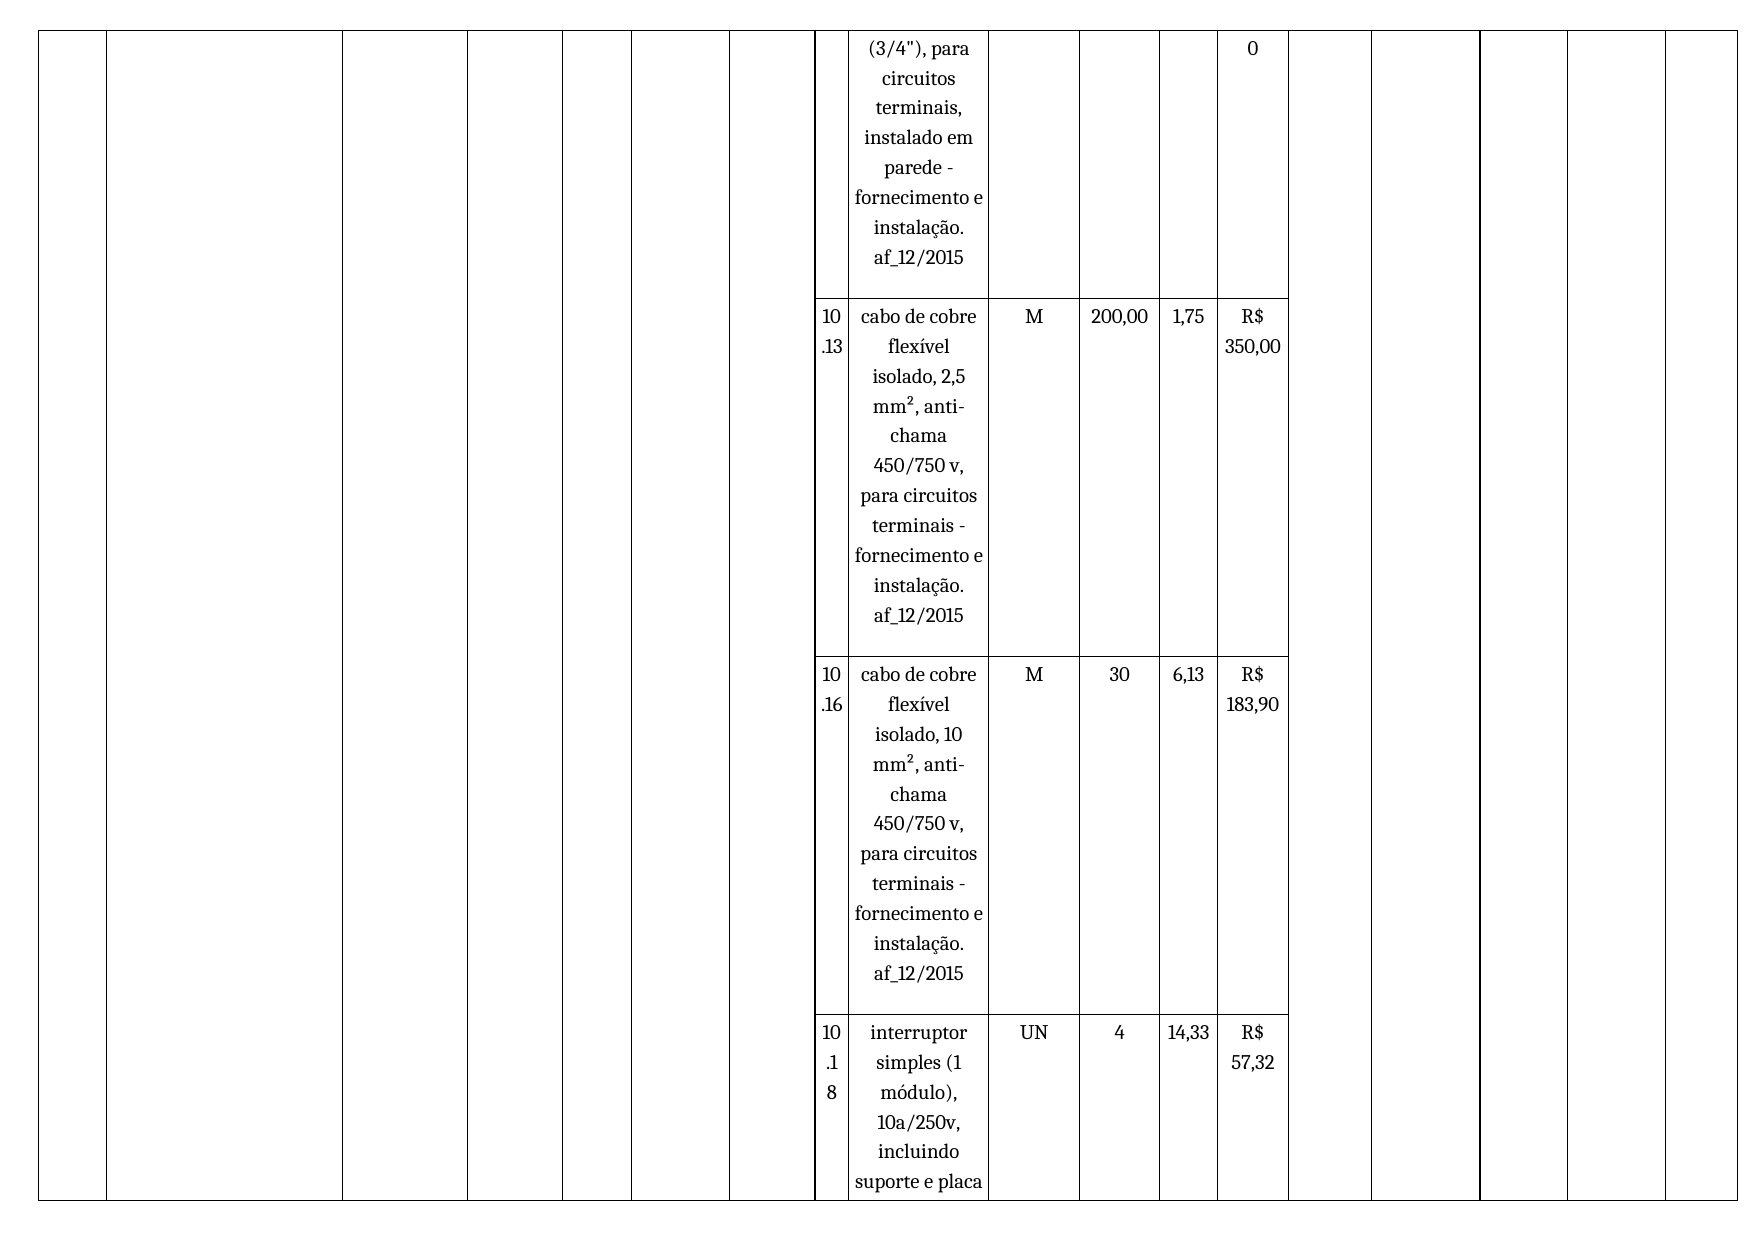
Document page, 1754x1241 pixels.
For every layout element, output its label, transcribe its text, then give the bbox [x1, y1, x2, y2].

table_cell 0 [1218, 31, 1288, 298]
table_cell [39, 31, 106, 1200]
table_cell R$ 350,00 [1218, 299, 1288, 656]
table_cell [1481, 31, 1567, 1200]
table_cell (3/4"), para circuitos terminais, instalado em parede - fornecimento e instalação. af_12/2015 [849, 31, 988, 298]
table_cell M [989, 657, 1079, 1014]
table_cell [1160, 31, 1217, 298]
table_cell 200,00 [1080, 299, 1159, 656]
table_cell [468, 31, 562, 1200]
table_cell cabo de cobre flexível isolado, 2,5 mm², anti-chama 450/750 v, para circuitos terminais - fornecimento e instalação. af_12/2015 [849, 299, 988, 656]
table_cell UN [989, 1015, 1079, 1200]
table_cell [1080, 31, 1159, 298]
table_cell [989, 31, 1079, 298]
table_cell 10.18 [816, 1015, 848, 1200]
table_cell [1289, 31, 1371, 1200]
table_cell [107, 31, 342, 1200]
table_cell [632, 31, 729, 1200]
table_cell 6,13 [1160, 657, 1217, 1014]
table_cell [730, 31, 814, 1200]
table_cell M [989, 299, 1079, 656]
table_cell 4 [1080, 1015, 1159, 1200]
table_cell [1568, 31, 1665, 1200]
table_cell 14,33 [1160, 1015, 1217, 1200]
table_cell [816, 31, 848, 298]
table_cell 30 [1080, 657, 1159, 1014]
table_cell [1666, 31, 1737, 1200]
table_cell cabo de cobre flexível isolado, 10 mm², anti-chama 450/750 v, para circuitos terminais - fornecimento e instalação. af_12/2015 [849, 657, 988, 1014]
table_cell interruptor simples (1 módulo), 10a/250v, incluindo suporte e placa [849, 1015, 988, 1200]
table_cell [343, 31, 467, 1200]
table_cell 1,75 [1160, 299, 1217, 656]
table_cell [1372, 31, 1479, 1200]
table_cell R$ 57,32 [1218, 1015, 1288, 1200]
table_cell 10.16 [816, 657, 848, 1014]
table_cell 10.13 [816, 299, 848, 656]
table_cell R$ 183,90 [1218, 657, 1288, 1014]
table_cell [563, 31, 631, 1200]
